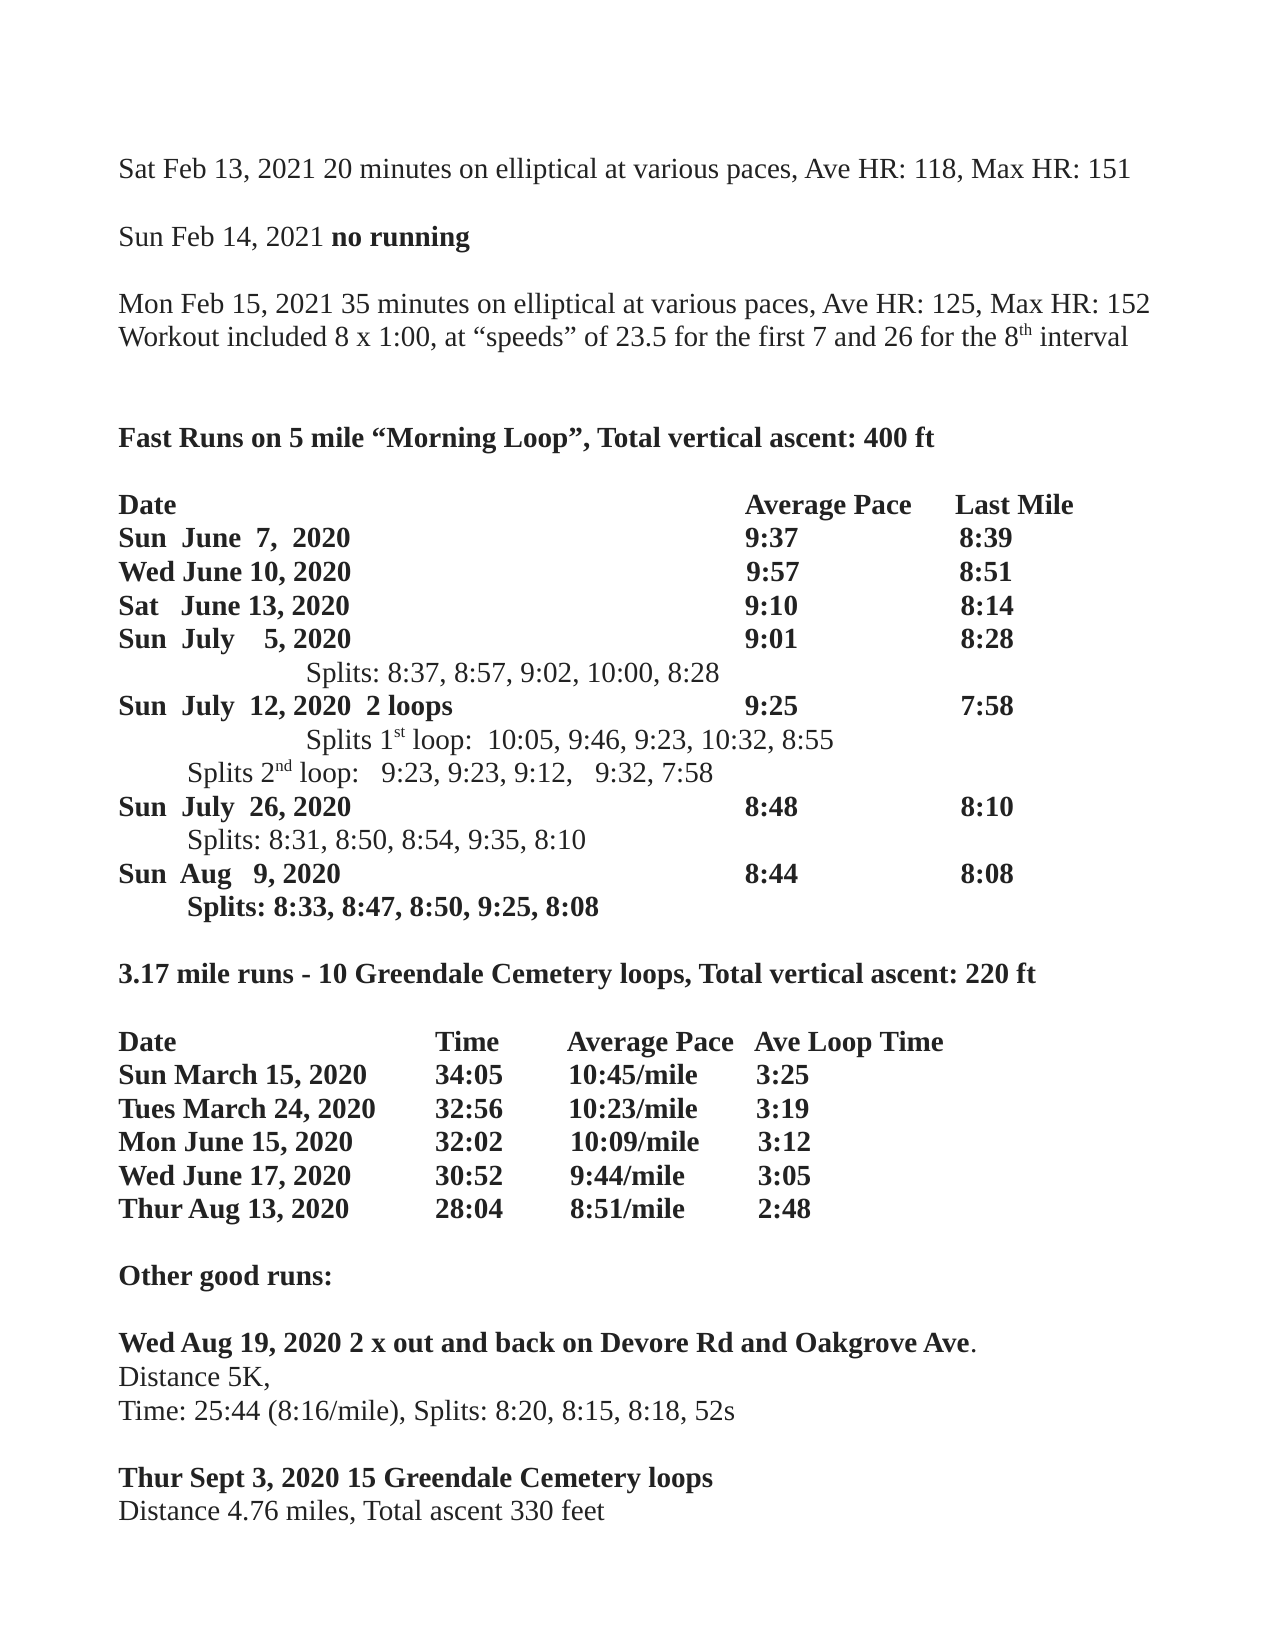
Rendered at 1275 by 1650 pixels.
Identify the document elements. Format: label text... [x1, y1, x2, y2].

text Wed June 10, 2020 9:57 8:51 [118, 554, 1161, 588]
text Wed June 17, 2020 30:52 9:44/mile 3:05 [118, 1158, 1161, 1191]
list 3.17 mile runs - 10 Greendale Cemetery loops, Total vertical ascent: 220 ft [118, 957, 1161, 990]
text Sun Aug 9, 2020 8:44 8:08 Splits: 8:33, 8:47, 8:50, 9:25, 8:08 [118, 856, 1161, 923]
text Date Time Average Pace Ave Loop Time [118, 1024, 1161, 1057]
text Date Average Pace Last Mile [118, 487, 1161, 521]
text Sat Feb 13, 2021 20 minutes on elliptical at various paces, Ave HR: 118, Max HR: 151 [118, 152, 1161, 185]
text Thur Aug 13, 2020 28:04 8:51/mile 2:48 [118, 1191, 1161, 1225]
text Fast Runs on 5 mile “Morning Loop”, Total vertical ascent: 400 ft [118, 420, 1161, 453]
text Thur Sept 3, 2020 15 Greendale Cemetery loops [118, 1460, 1161, 1493]
text Sun June 7, 2020 9:37 8:39 [118, 521, 1161, 554]
text Sun July 26, 2020 8:48 8:10 Splits: 8:31, 8:50, 8:54, 9:35, 8:10 [118, 789, 1161, 856]
text Wed Aug 19, 2020 2 x out and back on Devore Rd and Oakgrove Ave. [118, 1326, 1161, 1359]
text Time: 25:44 (8:16/mile), Splits: 8:20, 8:15, 8:18, 52s [118, 1393, 1161, 1426]
text Workout included 8 x 1:00, at “speeds” of 23.5 for the first 7 and 26 for the 8th interval [118, 319, 1161, 353]
text Distance 5K, [118, 1359, 1161, 1393]
text Tues March 24, 2020 32:56 10:23/mile 3:19 [118, 1091, 1161, 1124]
text Distance 4.76 miles, Total ascent 330 feet [118, 1493, 1161, 1527]
text Splits 2nd loop: 9:23, 9:23, 9:12, 9:32, 7:58 [118, 755, 1161, 789]
text Mon Feb 15, 2021 35 minutes on elliptical at various paces, Ave HR: 125, Max HR: 152 [118, 286, 1161, 319]
text Mon June 15, 2020 32:02 10:09/mile 3:12 [118, 1124, 1161, 1158]
text Sun Feb 14, 2021 no running [118, 219, 1161, 252]
text Sat June 13, 2020 9:10 8:14 Sun July 5, 2020 9:01 8:28 Splits: 8:37, 8:57, 9:02, 10:00, 8:28 Sun July 12, 2020 2 loops 9:25 7:58 Splits 1st loop: 10:05, 9:46, 9:23, 10:32, 8:55 [118, 588, 1161, 755]
text Sun March 15, 2020 34:05 10:45/mile 3:25 [118, 1057, 1161, 1091]
text Other good runs: [118, 1258, 1161, 1292]
